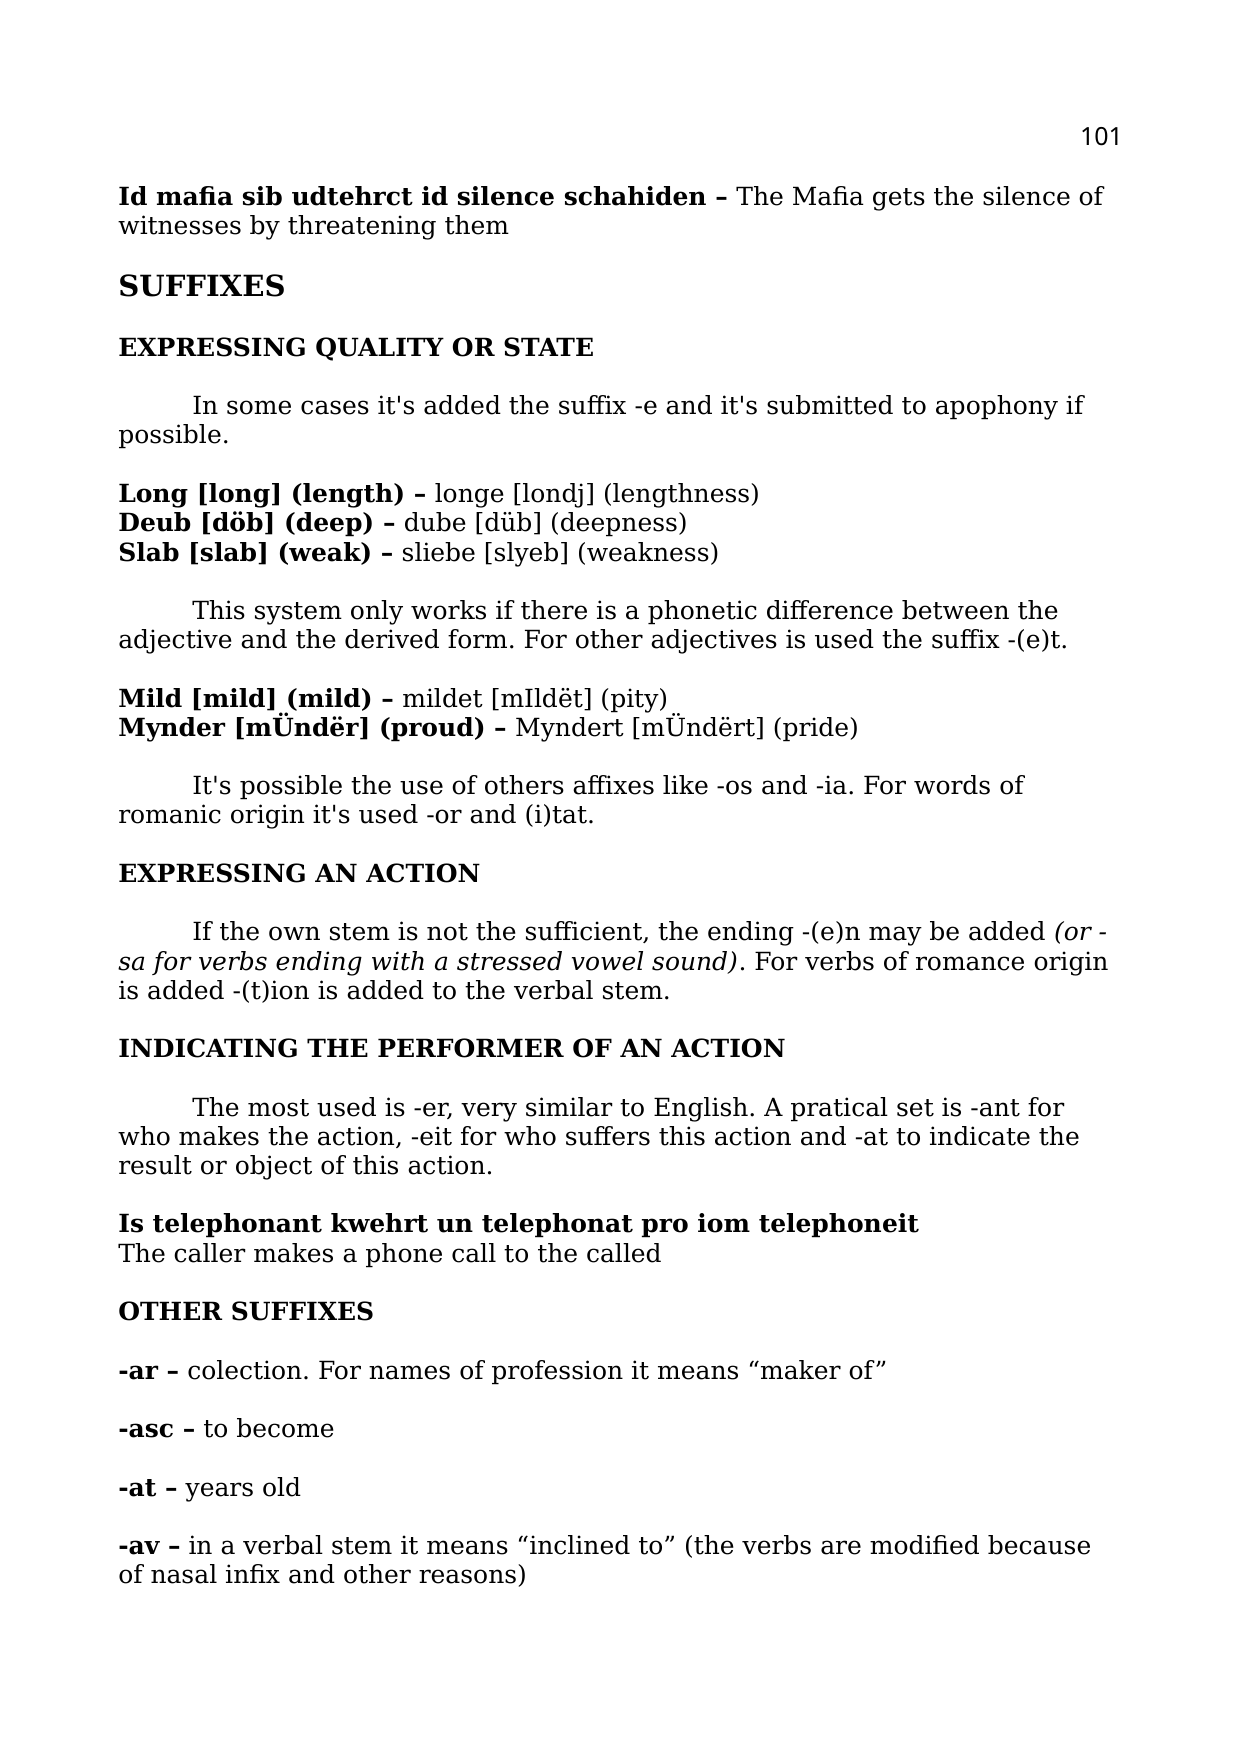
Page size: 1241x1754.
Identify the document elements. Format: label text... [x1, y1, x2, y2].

text -ar – colection. For names of profession it means “maker of” [118, 1356, 1123, 1385]
text -asc – to become [118, 1414, 1123, 1444]
text Long [long] (length) – longe [londj] (lengthness) [118, 479, 1123, 508]
text If the own stem is not the sufficient, the ending -(e)n may be added (or -sa for verbs ending with a stressed vowel sound). For verbs of romance origin is added -(t)ion is added to the verbal stem. [118, 918, 1123, 1005]
subtitle INDICATING THE PERFORMER OF AN ACTION [118, 1034, 1123, 1064]
text Mynder [mÜndër] (proud) – Myndert [mÜndërt] (pride) [118, 713, 1123, 742]
text Mild [mild] (mild) – mildet [mIldët] (pity) [118, 684, 1123, 713]
text Is telephonant kwehrt un telephonat pro iom telephoneit [118, 1209, 1123, 1239]
text The most used is -er, very similar to English. A pratical set is -ant for who makes the action, -eit for who suffers this action and -at to indicate the result or object of this action. [118, 1093, 1123, 1180]
text -at – years old [118, 1473, 1123, 1502]
subtitle OTHER SUFFIXES [118, 1297, 1123, 1327]
subtitle SUFFIXES [118, 269, 1123, 304]
subtitle EXPRESSING AN ACTION [118, 859, 1123, 888]
text In some cases it's added the suffix -e and it's submitted to apophony if possible. [118, 391, 1123, 450]
text This system only works if there is a phonetic difference between the adjective and the derived form. For other adjectives is used the suffix -(e)t. [118, 596, 1123, 654]
subtitle EXPRESSING QUALITY OR STATE [118, 333, 1123, 362]
text Id mafia sib udtehrct id silence schahiden – The Mafia gets the silence of witnesses by threatening them [118, 182, 1123, 240]
text -av – in a verbal stem it means “inclined to” (the verbs are modified because of nasal infix and other reasons) [118, 1531, 1123, 1590]
text It's possible the use of others affixes like -os and -ia. For words of romanic origin it's used -or and (i)tat. [118, 772, 1123, 830]
text Slab [slab] (weak) – sliebe [slyeb] (weakness) [118, 538, 1123, 567]
text The caller makes a phone call to the called [118, 1239, 1123, 1268]
text Deub [döb] (deep) – dube [düb] (deepness) [118, 508, 1123, 538]
